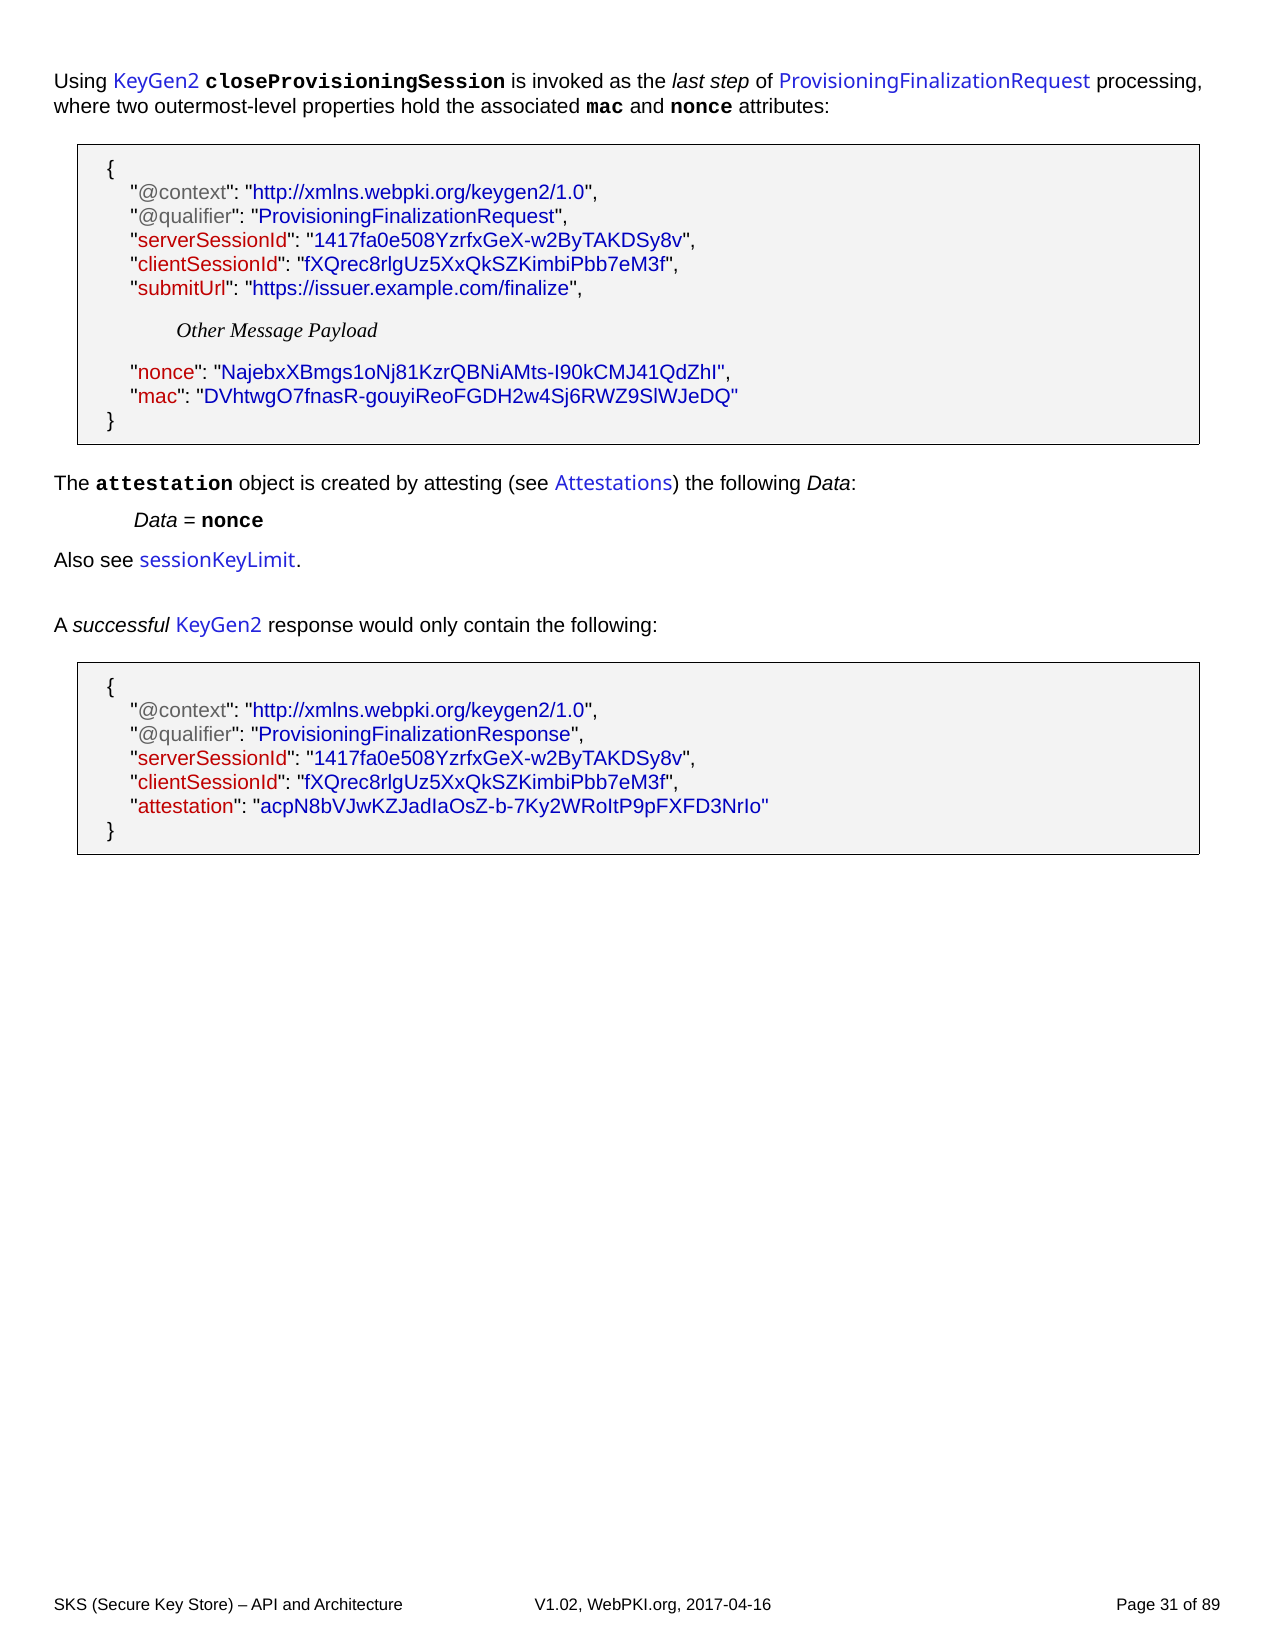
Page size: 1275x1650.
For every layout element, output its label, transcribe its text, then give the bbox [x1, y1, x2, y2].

text Data = nonce [54, 508, 1221, 534]
text Also see sessionKeyLimit. [54, 546, 1221, 574]
table_header { "@context": "http://xmlns.webpki.org/keygen2/1.0", "@qualifier": "ProvisioningFinalizationResponse", "serverSessionId": "1417fa0e508YzrfxGeX-w2ByTAKDSy8v", "clientSessionId": "fXQrec8rlgUz5XxQkSZKimbiPbb7eM3f", "attestation": "acpN8bVJwKZJadIaOsZ-b-7Ky2WRoItP9pFXFD3NrIo" } [78, 663, 1199, 853]
text A successful KeyGen2 response would only contain the following: [54, 610, 1221, 638]
table_header { "@context": "http://xmlns.webpki.org/keygen2/1.0", "@qualifier": "ProvisioningFinalizationRequest", "serverSessionId": "1417fa0e508YzrfxGeX-w2ByTAKDSy8v", "clientSessionId": "fXQrec8rlgUz5XxQkSZKimbiPbb7eM3f", "submitUrl": "https://issuer.example.com/finalize", Other Message Payload "nonce": "NajebxXBmgs1oNj81KzrQBNiAMts-I90kCMJ41QdZhI", "mac": "DVhtwgO7fnasR-gouyiReoFGDH2w4Sj6RWZ9SlWJeDQ" } [78, 145, 1199, 443]
text The attestation object is created by attesting (see Attestations) the following Data: [54, 468, 1221, 496]
text Using KeyGen2 closeProvisioningSession is invoked as the last step of ProvisioningFinalizationRequest processing, where two outermost-level properties hold the associated mac and nonce attributes: [54, 66, 1221, 120]
